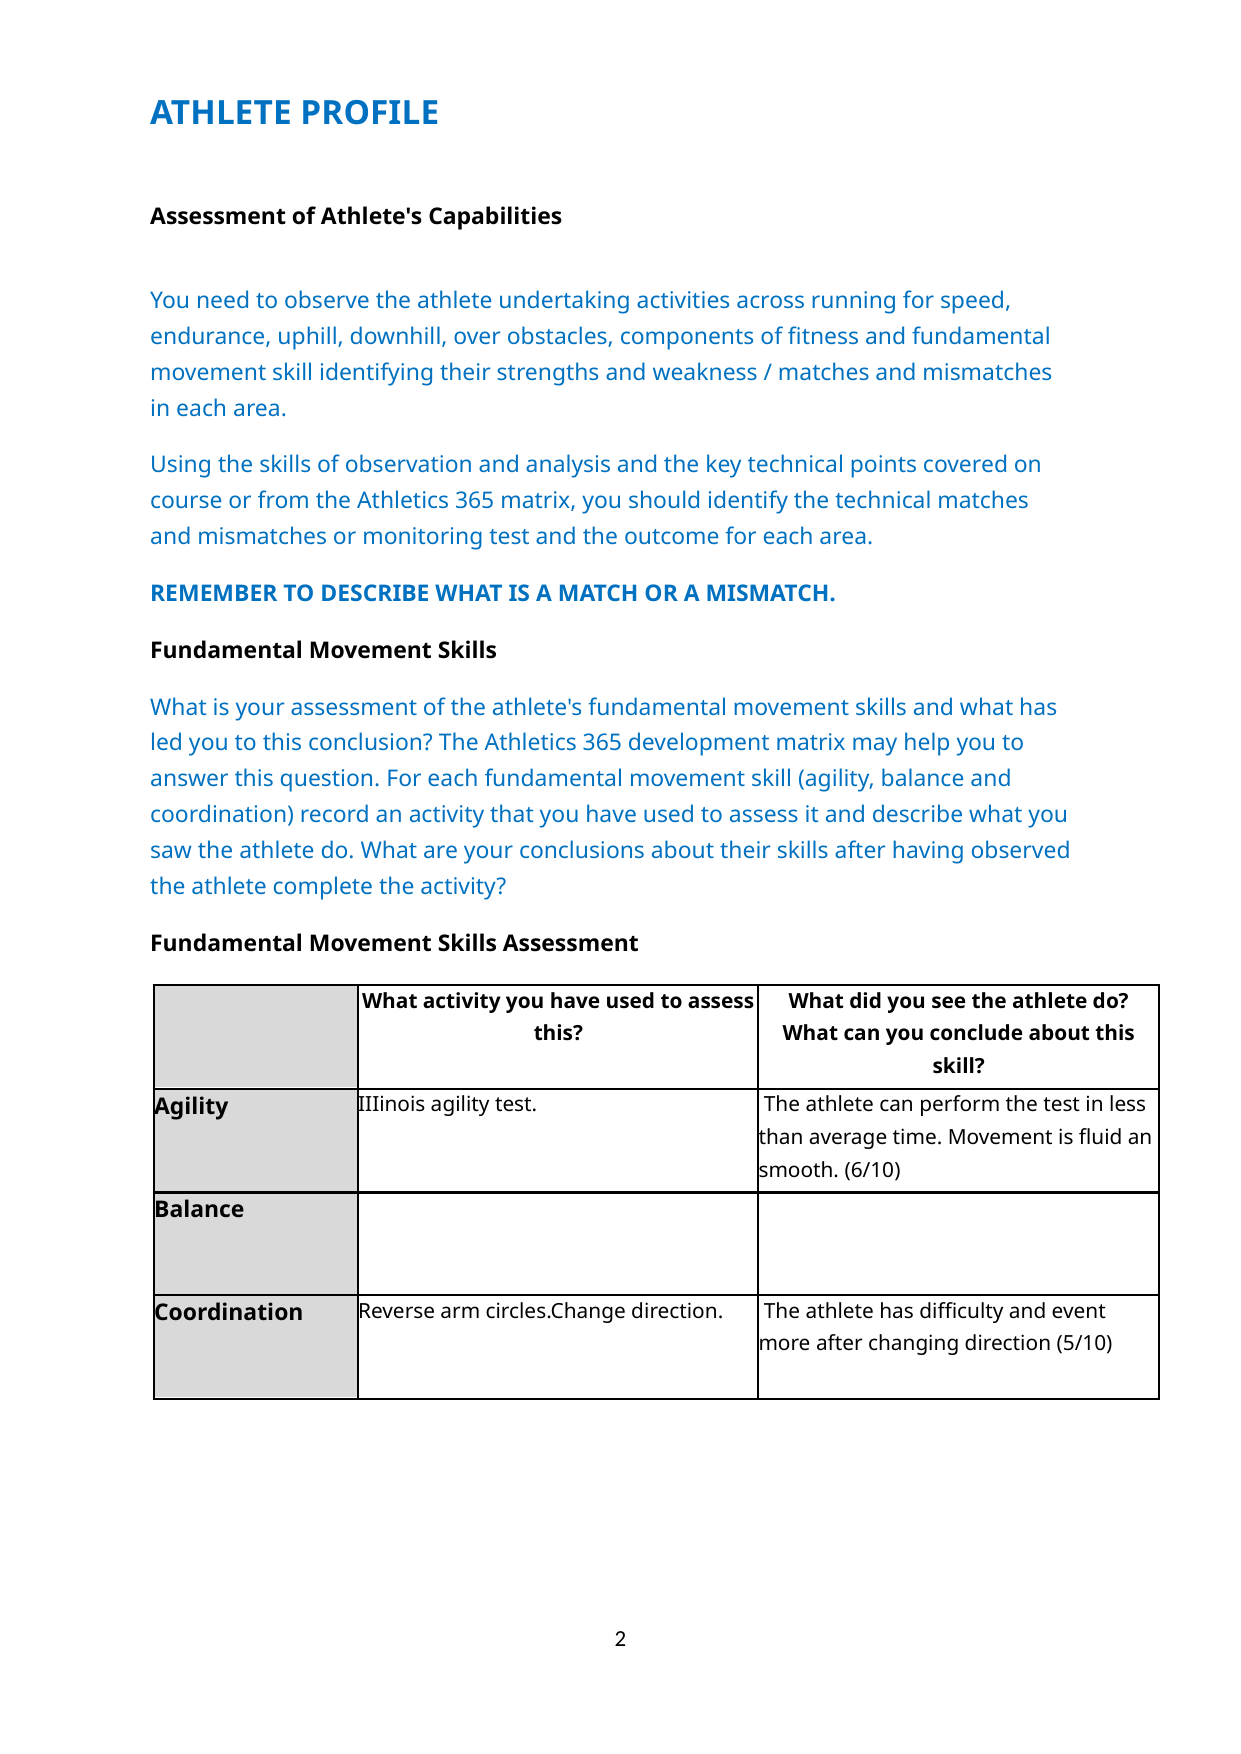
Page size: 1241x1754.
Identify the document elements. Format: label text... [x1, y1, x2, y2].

table_cell The athlete has difficulty and event more after changing direction (5/10) [759, 1296, 1158, 1397]
table_header [155, 986, 357, 1087]
table_cell IIIinois agility test. [359, 1090, 757, 1191]
text You need to observe the athlete undertaking activities across running for speed, endurance, uphill, downhill, over obstacles, components of fitness and fundamental movement skill identifying their strengths and weakness / matches and mismatches in each area. [150, 284, 1075, 423]
table_header What activity you have used to assess this? [359, 986, 757, 1087]
text Fundamental Movement Skills [150, 634, 1090, 665]
table_cell [359, 1194, 757, 1294]
text REMEMBER TO DESCRIBE WHAT IS A MATCH OR A MISMATCH. [150, 577, 1090, 608]
text What is your assessment of the athlete's fundamental movement skills and what has led you to this conclusion? The Athletics 365 development matrix may help you to answer this question. For each fundamental movement skill (agility, balance and coordination) record an activity that you have used to assess it and describe what you saw the athlete do. What are your conclusions about their skills after having observed the athlete complete the activity? [150, 690, 1090, 901]
table_cell The athlete can perform the test in less than average time. Movement is fluid an smooth. (6/10) [759, 1090, 1158, 1191]
table_cell Agility [155, 1090, 357, 1191]
text Assessment of Athlete's Capabilities [150, 200, 1090, 232]
table_cell Reverse arm circles.Change direction. [359, 1296, 757, 1397]
table_cell Coordination [155, 1296, 357, 1397]
text Fundamental Movement Skills Assessment [150, 927, 1090, 958]
table_cell Balance [155, 1194, 357, 1294]
text Using the skills of observation and analysis and the key technical points covered on course or from the Athletics 365 matrix, you should identify the technical matches and mismatches or monitoring test and the outcome for each area. [150, 448, 1053, 551]
table_cell [759, 1194, 1158, 1294]
table_header What did you see the athlete do? What can you conclude about this skill? [759, 986, 1158, 1087]
text ATHLETE PROFILE [150, 89, 1090, 134]
